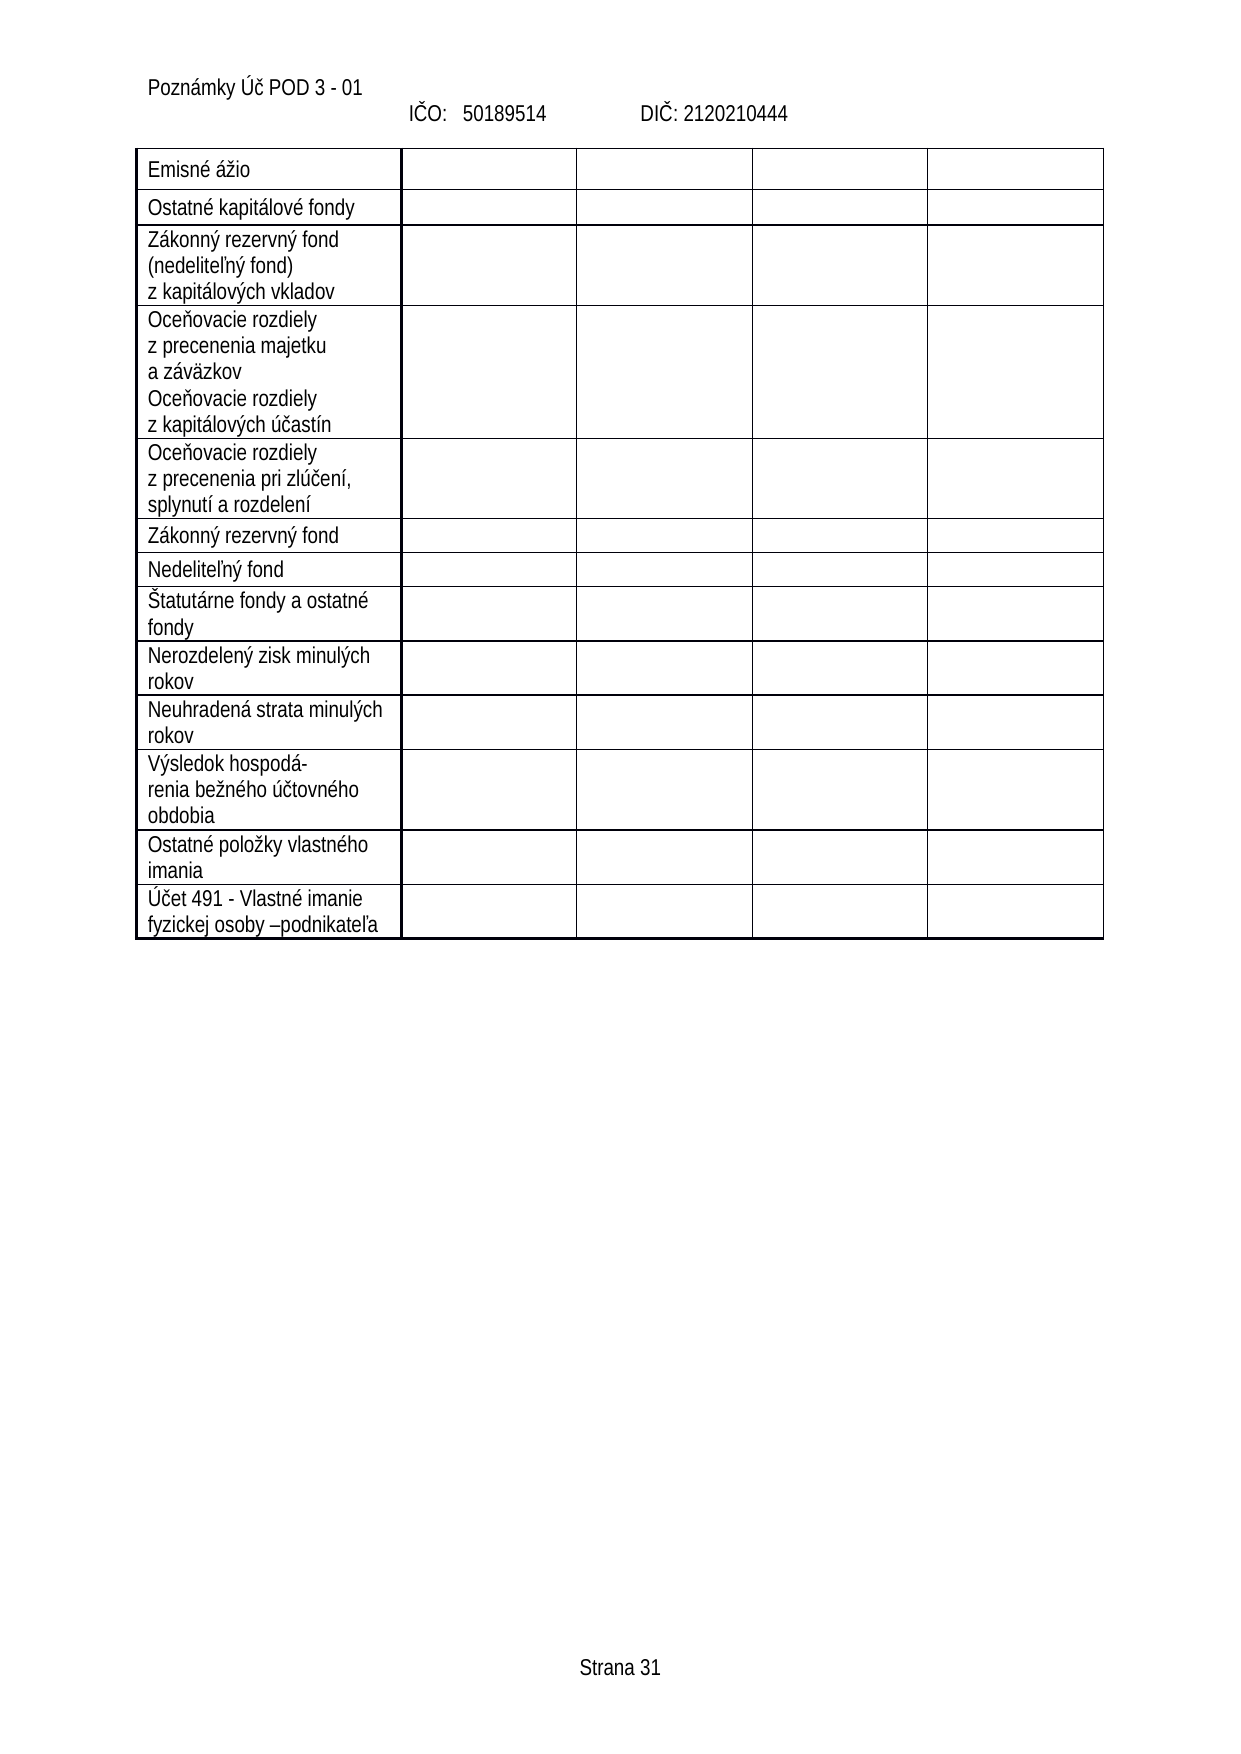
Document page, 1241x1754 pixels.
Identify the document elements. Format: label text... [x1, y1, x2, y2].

table_cell [403, 642, 576, 694]
table_cell Zákonný rezervný fond [138, 519, 400, 552]
table_cell [928, 696, 1103, 748]
table_cell [577, 519, 752, 552]
table_cell [928, 885, 1103, 937]
table_cell [928, 306, 1103, 385]
table_cell [577, 553, 752, 586]
table_cell [753, 190, 927, 223]
table_cell [753, 553, 927, 586]
table_cell [753, 885, 927, 937]
table_cell [403, 149, 576, 189]
table_cell [928, 439, 1103, 517]
table_cell [403, 226, 576, 304]
table_cell Nedeliteľný fond [138, 553, 400, 586]
table_cell [928, 553, 1103, 586]
table_cell [577, 750, 752, 829]
table_cell [577, 885, 752, 937]
table_cell [403, 885, 576, 937]
table_cell [753, 750, 927, 829]
table_cell Účet 491 - Vlastné imanie fyzickej osoby –podnikateľa [138, 885, 400, 937]
table_cell [928, 750, 1103, 829]
table_cell [753, 226, 927, 304]
table_cell Štatutárne fondy a ostatné fondy [138, 587, 400, 640]
table_cell [753, 519, 927, 552]
table_cell [403, 750, 576, 829]
table_cell Ostatné položky vlastného imania [138, 831, 400, 883]
table_cell [403, 439, 576, 517]
table_cell [753, 385, 927, 437]
table_cell Zákonný rezervný fond (nedeliteľný fond) z kapitálových vkladov [138, 226, 400, 304]
table_cell [753, 831, 927, 883]
table_cell Oceňovacie rozdiely z kapitálových účastín [138, 385, 400, 437]
table_cell [753, 696, 927, 748]
table_cell Nerozdelený zisk minulých rokov [138, 642, 400, 694]
table_cell [753, 306, 927, 385]
table_cell Oceňovacie rozdiely z precenenia pri zlúčení, splynutí a rozdelení [138, 439, 400, 517]
table_cell [753, 642, 927, 694]
table_cell [403, 519, 576, 552]
table_cell [403, 190, 576, 223]
table_cell [577, 190, 752, 223]
table_cell [577, 385, 752, 437]
table_cell [403, 587, 576, 640]
table_cell Neuhradená strata minulých rokov [138, 696, 400, 748]
table_cell [928, 587, 1103, 640]
table_cell [928, 149, 1103, 189]
table_cell [577, 696, 752, 748]
table_cell [577, 149, 752, 189]
table_cell [928, 642, 1103, 694]
table_cell [577, 439, 752, 517]
table_cell [753, 439, 927, 517]
table_cell [577, 642, 752, 694]
table_cell [577, 587, 752, 640]
table_cell [753, 587, 927, 640]
table_cell [928, 226, 1103, 304]
table_cell [403, 696, 576, 748]
table_cell [403, 385, 576, 437]
table_cell [403, 306, 576, 385]
table_cell [577, 831, 752, 883]
table_cell Emisné ážio [138, 149, 400, 189]
table_cell [577, 306, 752, 385]
table_cell [753, 149, 927, 189]
table_cell Ostatné kapitálové fondy [138, 190, 400, 223]
table_cell [928, 385, 1103, 437]
table_cell [403, 553, 576, 586]
table_cell Oceňovacie rozdiely z precenenia majetku a záväzkov [138, 306, 400, 385]
table_cell [928, 519, 1103, 552]
table_cell [577, 226, 752, 304]
table_cell [403, 831, 576, 883]
table_cell [928, 190, 1103, 223]
table_cell Výsledok hospodá-renia bežného účtovného obdobia [138, 750, 400, 829]
table_cell [928, 831, 1103, 883]
